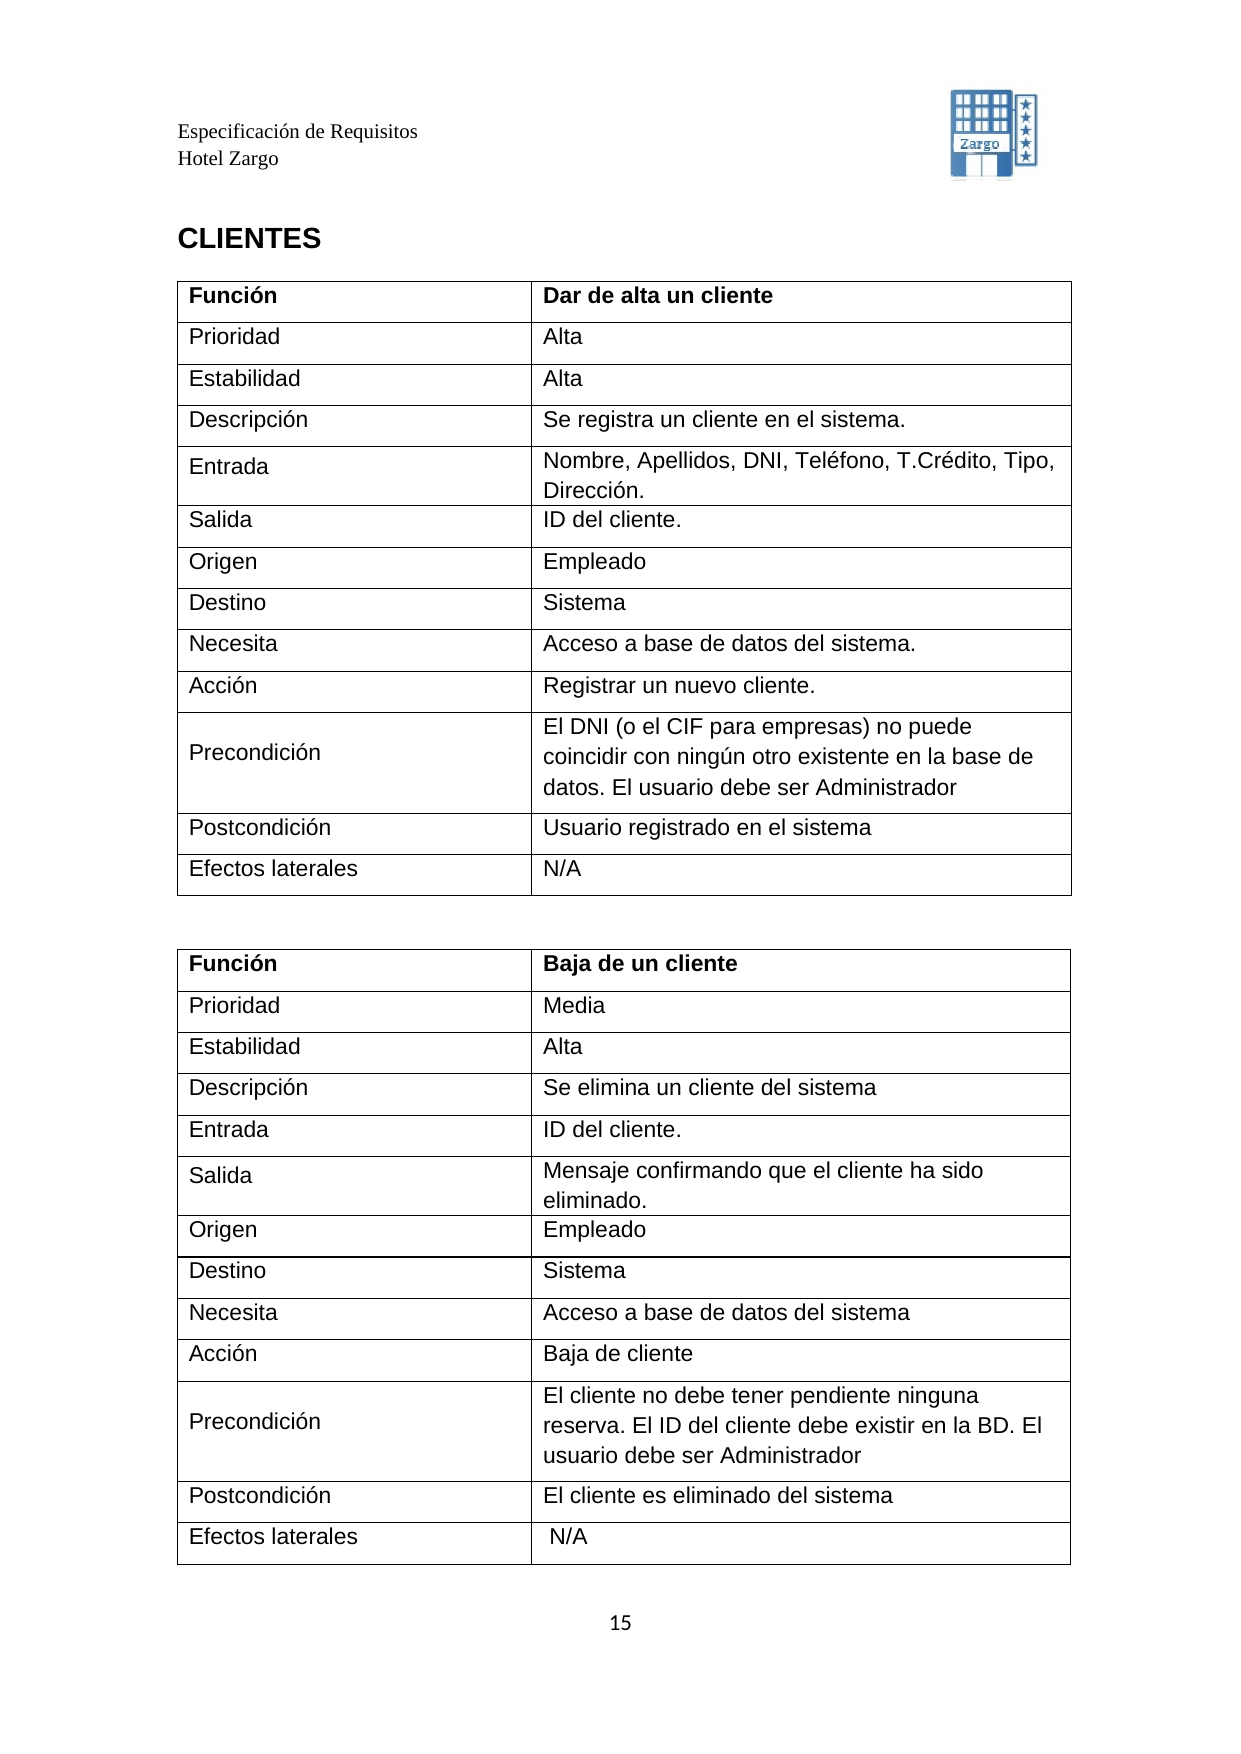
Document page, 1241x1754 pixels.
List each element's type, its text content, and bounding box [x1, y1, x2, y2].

table_cell ID del cliente. [532, 506, 1071, 547]
table_cell El DNI (o el CIF para empresas) no puede coincidir con ningún otro existente en la base de datos. El usuario debe ser Administrador [532, 713, 1071, 812]
table_cell Alta [532, 323, 1071, 363]
table_cell Empleado [532, 548, 1071, 588]
table_cell Entrada [178, 1116, 531, 1156]
table_cell Necesita [178, 1299, 531, 1339]
table_cell Prioridad [178, 992, 531, 1032]
table_cell ID del cliente. [532, 1116, 1070, 1156]
table_cell Destino [178, 589, 531, 629]
table_cell Registrar un nuevo cliente. [532, 672, 1071, 712]
text CLIENTES [177, 221, 1063, 255]
table_cell El cliente no debe tener pendiente ninguna reserva. El ID del cliente debe existir en la BD. El usuario debe ser Administrador [532, 1382, 1070, 1481]
table_cell Se registra un cliente en el sistema. [532, 406, 1071, 446]
table_cell Estabilidad [178, 1033, 531, 1073]
table_cell El cliente es eliminado del sistema [532, 1482, 1070, 1522]
table_cell Necesita [178, 630, 531, 671]
table_cell Acceso a base de datos del sistema. [532, 630, 1071, 671]
table_cell Origen [178, 1216, 531, 1256]
table_cell N/A [532, 855, 1071, 895]
table_cell Efectos laterales [178, 1523, 531, 1564]
table_cell Usuario registrado en el sistema [532, 814, 1071, 854]
table_cell Prioridad [178, 323, 531, 363]
table_cell Sistema [532, 589, 1071, 629]
table_cell Baja de cliente [532, 1340, 1070, 1381]
table_cell Descripción [178, 1074, 531, 1115]
table_cell Se elimina un cliente del sistema [532, 1074, 1070, 1115]
table_header Función [178, 950, 531, 991]
table_cell Precondición [178, 713, 531, 812]
table_cell Alta [532, 1033, 1070, 1073]
table_cell Precondición [178, 1382, 531, 1481]
table_cell Postcondición [178, 814, 531, 854]
table_cell Empleado [532, 1216, 1070, 1256]
table_cell Salida [178, 506, 531, 547]
table_cell Sistema [532, 1258, 1070, 1298]
table_cell Acción [178, 1340, 531, 1381]
table_cell N/A [532, 1523, 1070, 1564]
table_cell Postcondición [178, 1482, 531, 1522]
table_cell Descripción [178, 406, 531, 446]
table_cell Nombre, Apellidos, DNI, Teléfono, T.Crédito, Tipo, Dirección. [532, 447, 1071, 505]
table_cell Mensaje confirmando que el cliente ha sido eliminado. [532, 1157, 1070, 1215]
table_header Función [178, 282, 531, 322]
table_cell Media [532, 992, 1070, 1032]
table_cell Salida [178, 1157, 531, 1215]
table_cell Estabilidad [178, 365, 531, 405]
table_cell Acción [178, 672, 531, 712]
picture [941, 81, 1046, 181]
table_cell Destino [178, 1258, 531, 1298]
table_cell Efectos laterales [178, 855, 531, 895]
table_cell Entrada [178, 447, 531, 505]
table_cell Origen [178, 548, 531, 588]
table_cell Alta [532, 365, 1071, 405]
table_header Baja de un cliente [532, 950, 1070, 991]
table_header Dar de alta un cliente [532, 282, 1071, 322]
table_cell Acceso a base de datos del sistema [532, 1299, 1070, 1339]
